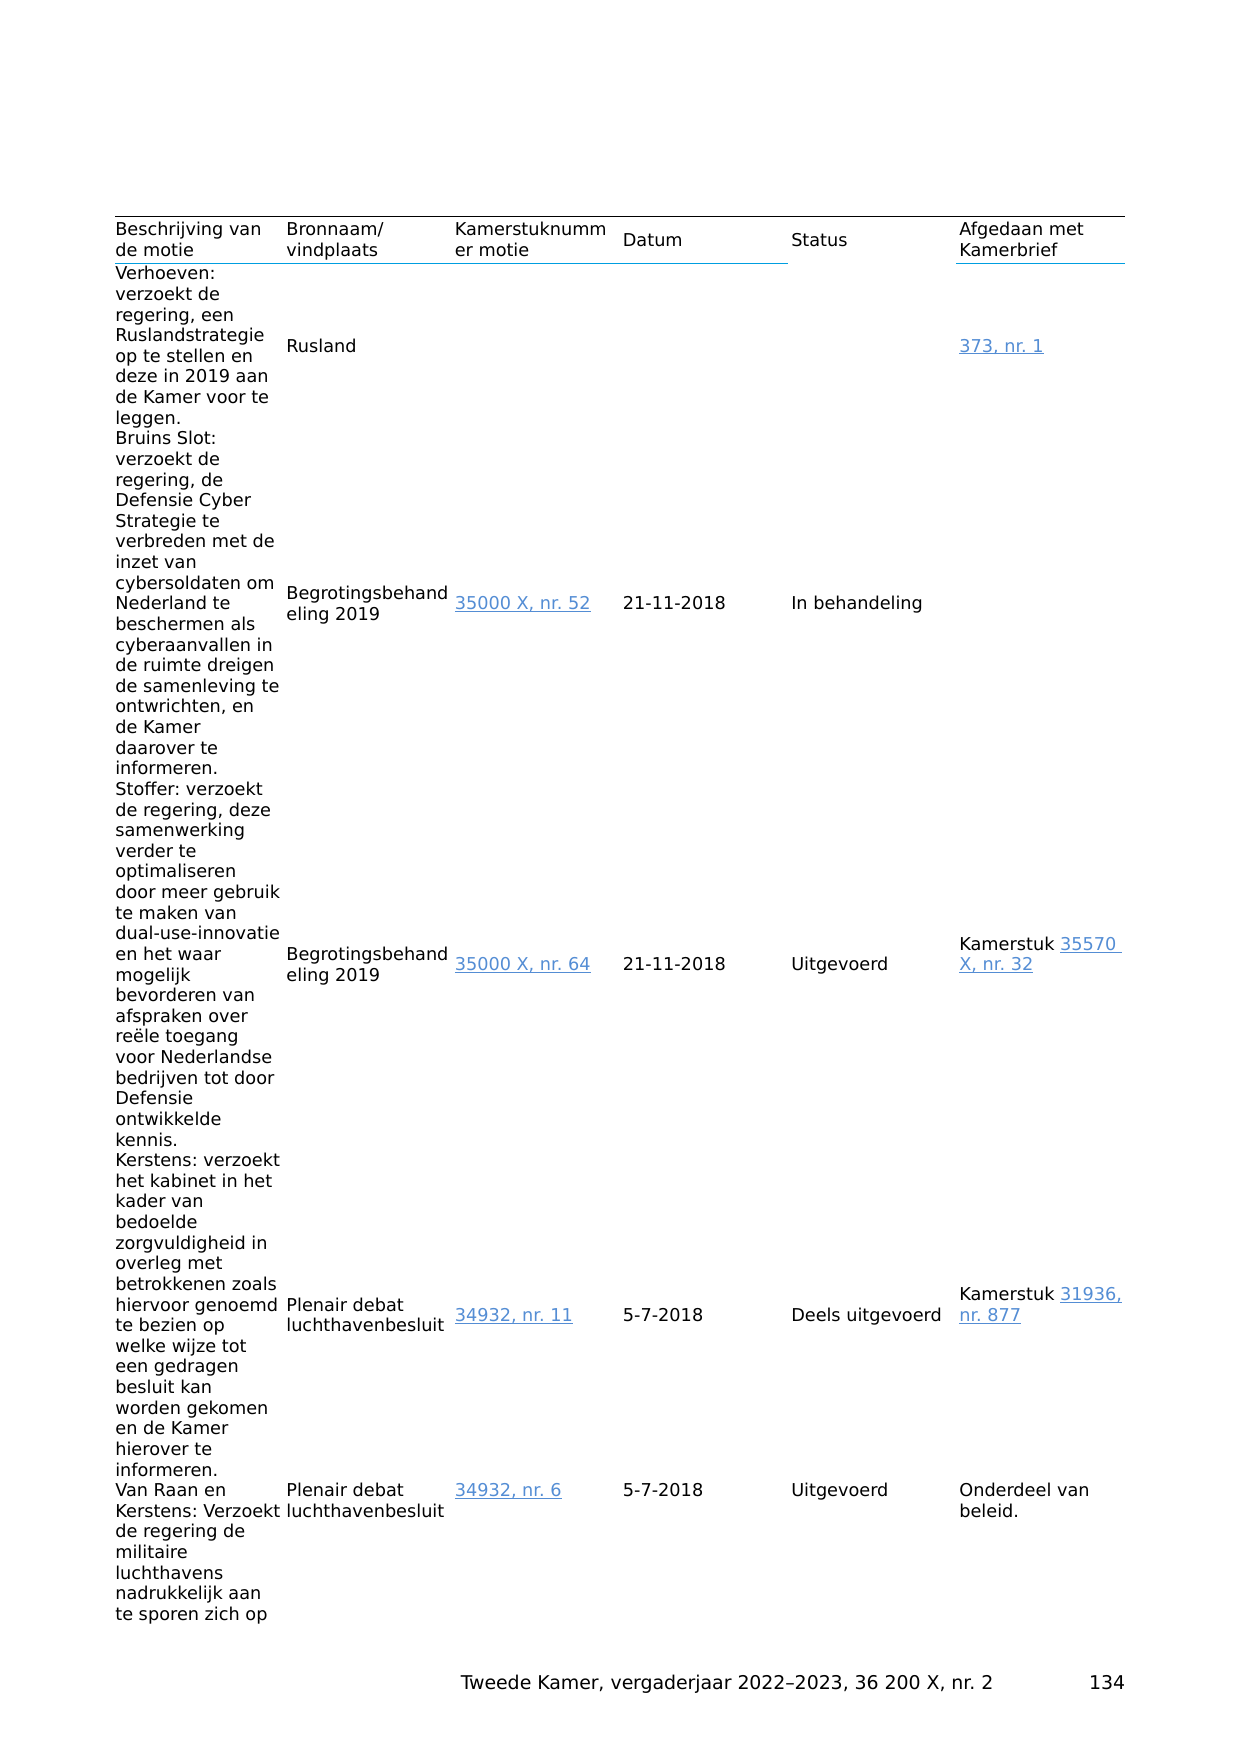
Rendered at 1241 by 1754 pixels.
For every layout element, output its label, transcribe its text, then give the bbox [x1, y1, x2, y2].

table_cell Begrotingsbehandeling 2019 [283, 779, 452, 1150]
table_cell 35000 X, nr. 52 [452, 428, 620, 779]
table_cell Begrotingsbehandeling 2019 [283, 428, 452, 779]
table_cell Kamerstuk 31936, nr. 877 [956, 1150, 1125, 1480]
table_cell Kamerstuknummer motie [452, 217, 620, 263]
table_cell In behandeling [788, 428, 956, 779]
table_cell Plenair debat luchthavenbesluit [283, 1150, 452, 1480]
table_cell 34932, nr. 11 [452, 1150, 620, 1480]
table_cell [956, 428, 1125, 779]
table_cell Bruins Slot: verzoekt de regering, de Defensie Cyber Strategie te verbreden met de inzet van cybersoldaten om Nederland te beschermen als cyberaanvallen in de ruimte dreigen de samenleving te ontwrichten, en de Kamer daarover te informeren. [115, 428, 283, 779]
table_cell Rusland [283, 264, 452, 428]
table_header Tabel 52 Door de Staten-Generaal aanvaarde moties [115, 191, 1125, 216]
table_cell Uitgevoerd [788, 779, 956, 1150]
table_cell Afgedaan met Kamerbrief [956, 217, 1125, 263]
table_cell 21-11-2018 [620, 779, 788, 1150]
table_cell Status [788, 217, 956, 263]
table_cell [788, 263, 956, 428]
table_cell Bronnaam/ vindplaats [283, 217, 452, 263]
table_cell Uitgevoerd [788, 1480, 956, 1624]
table_cell 35000 X, nr. 64 [452, 779, 620, 1150]
table_cell Verhoeven: verzoekt de regering, een Ruslandstrategie op te stellen en deze in 2019 aan de Kamer voor te leggen. [115, 264, 283, 428]
table_cell Kamerstuk 35570 X, nr. 32 [956, 779, 1125, 1150]
table_cell 21-11-2018 [620, 428, 788, 779]
table_cell [620, 264, 788, 428]
table_cell Deels uitgevoerd [788, 1150, 956, 1480]
table_cell 5-7-2018 [620, 1150, 788, 1480]
table_cell Kerstens: verzoekt het kabinet in het kader van bedoelde zorgvuldigheid in overleg met betrokkenen zoals hiervoor genoemd te bezien op welke wijze tot een gedragen besluit kan worden gekomen en de Kamer hierover te informeren. [115, 1150, 283, 1480]
table_cell Datum [620, 217, 788, 263]
table_cell [452, 264, 620, 428]
table_cell Plenair debat luchthavenbesluit [283, 1480, 452, 1624]
table_cell Van Raan en Kerstens: Verzoekt de regering de militaire luchthavens nadrukkelijk aan te sporen zich op [115, 1480, 283, 1624]
table_cell Onderdeel van beleid. [956, 1480, 1125, 1624]
table_cell Stoffer: verzoekt de regering, deze samenwerking verder te optimaliseren door meer gebruik te maken van dual-use-innovatie en het waar mogelijk bevorderen van afspraken over reële toegang voor Nederlandse bedrijven tot door Defensie ontwikkelde kennis. [115, 779, 283, 1150]
table_cell Beschrijving van de motie [115, 217, 283, 263]
table_cell 34932, nr. 6 [452, 1480, 620, 1624]
table_cell 373, nr. 1 [956, 264, 1125, 428]
table_cell 5-7-2018 [620, 1480, 788, 1624]
